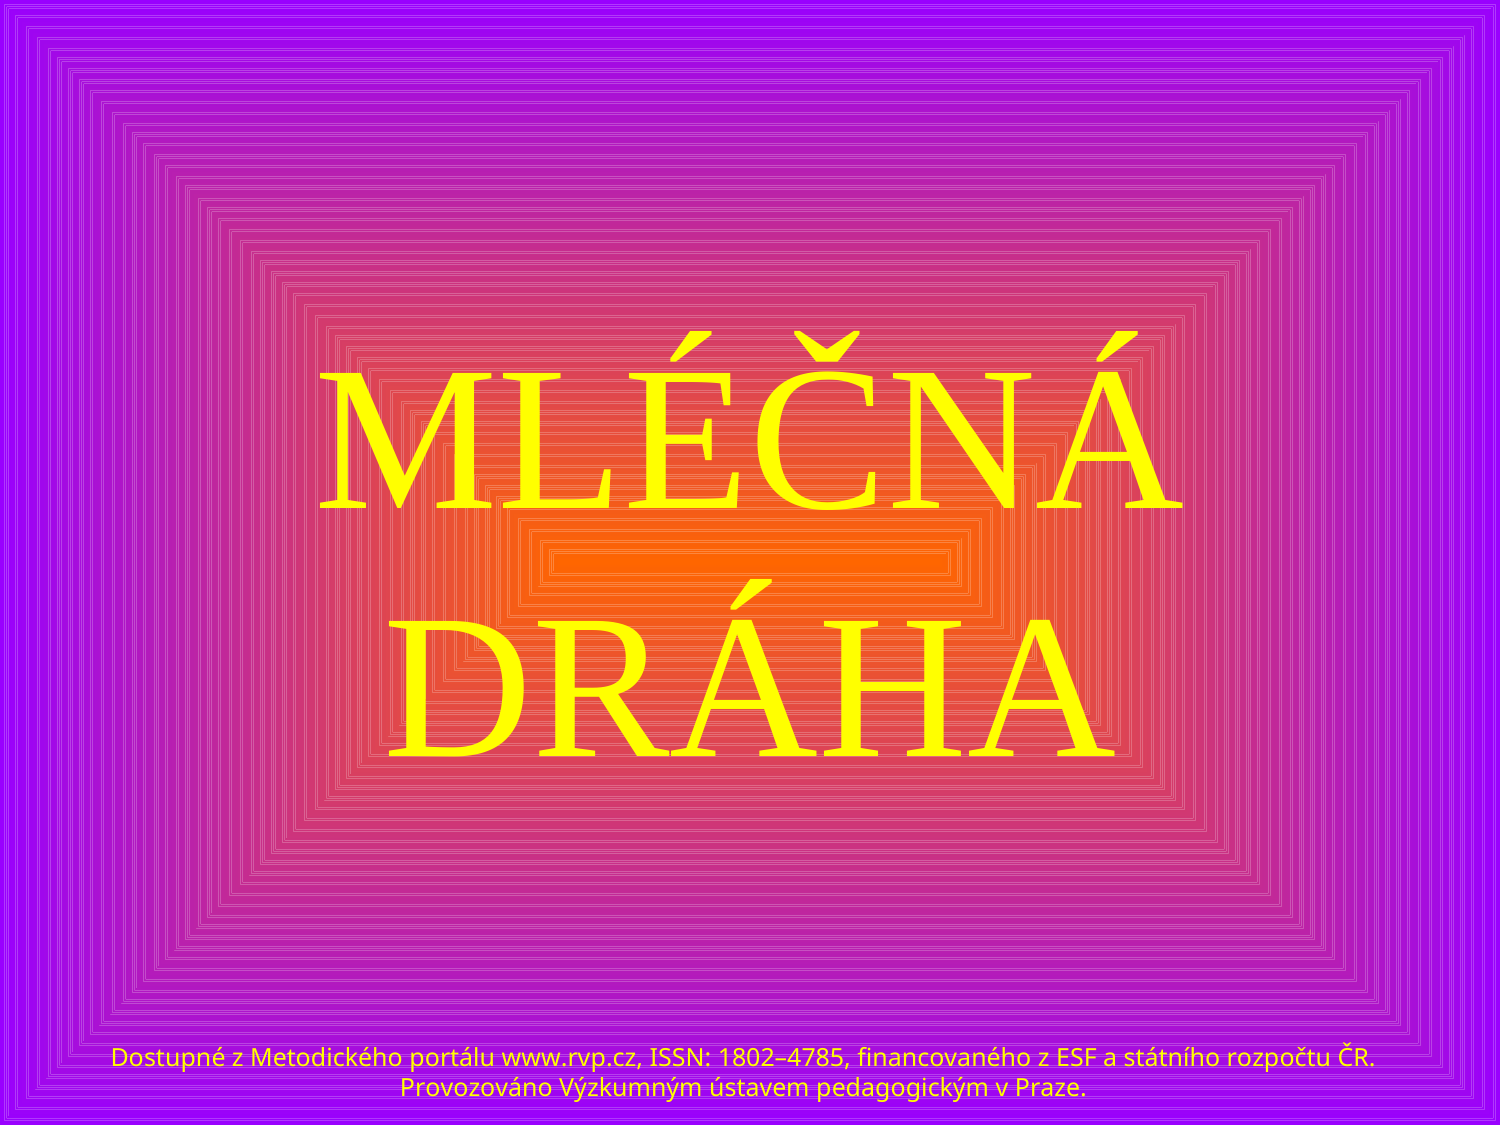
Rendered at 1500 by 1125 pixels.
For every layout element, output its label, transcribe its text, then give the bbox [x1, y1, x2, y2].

text_box Dostupné z Metodického portálu www.rvp.cz, ISSN: 1802–4785, financovaného z ESF a státního rozpočtu ČR. Provozováno Výzkumným ústavem pedagogickým v Praze. [35, 1041, 1454, 1102]
text_box MLÉČNÁ DRÁHA [0, 294, 1500, 806]
